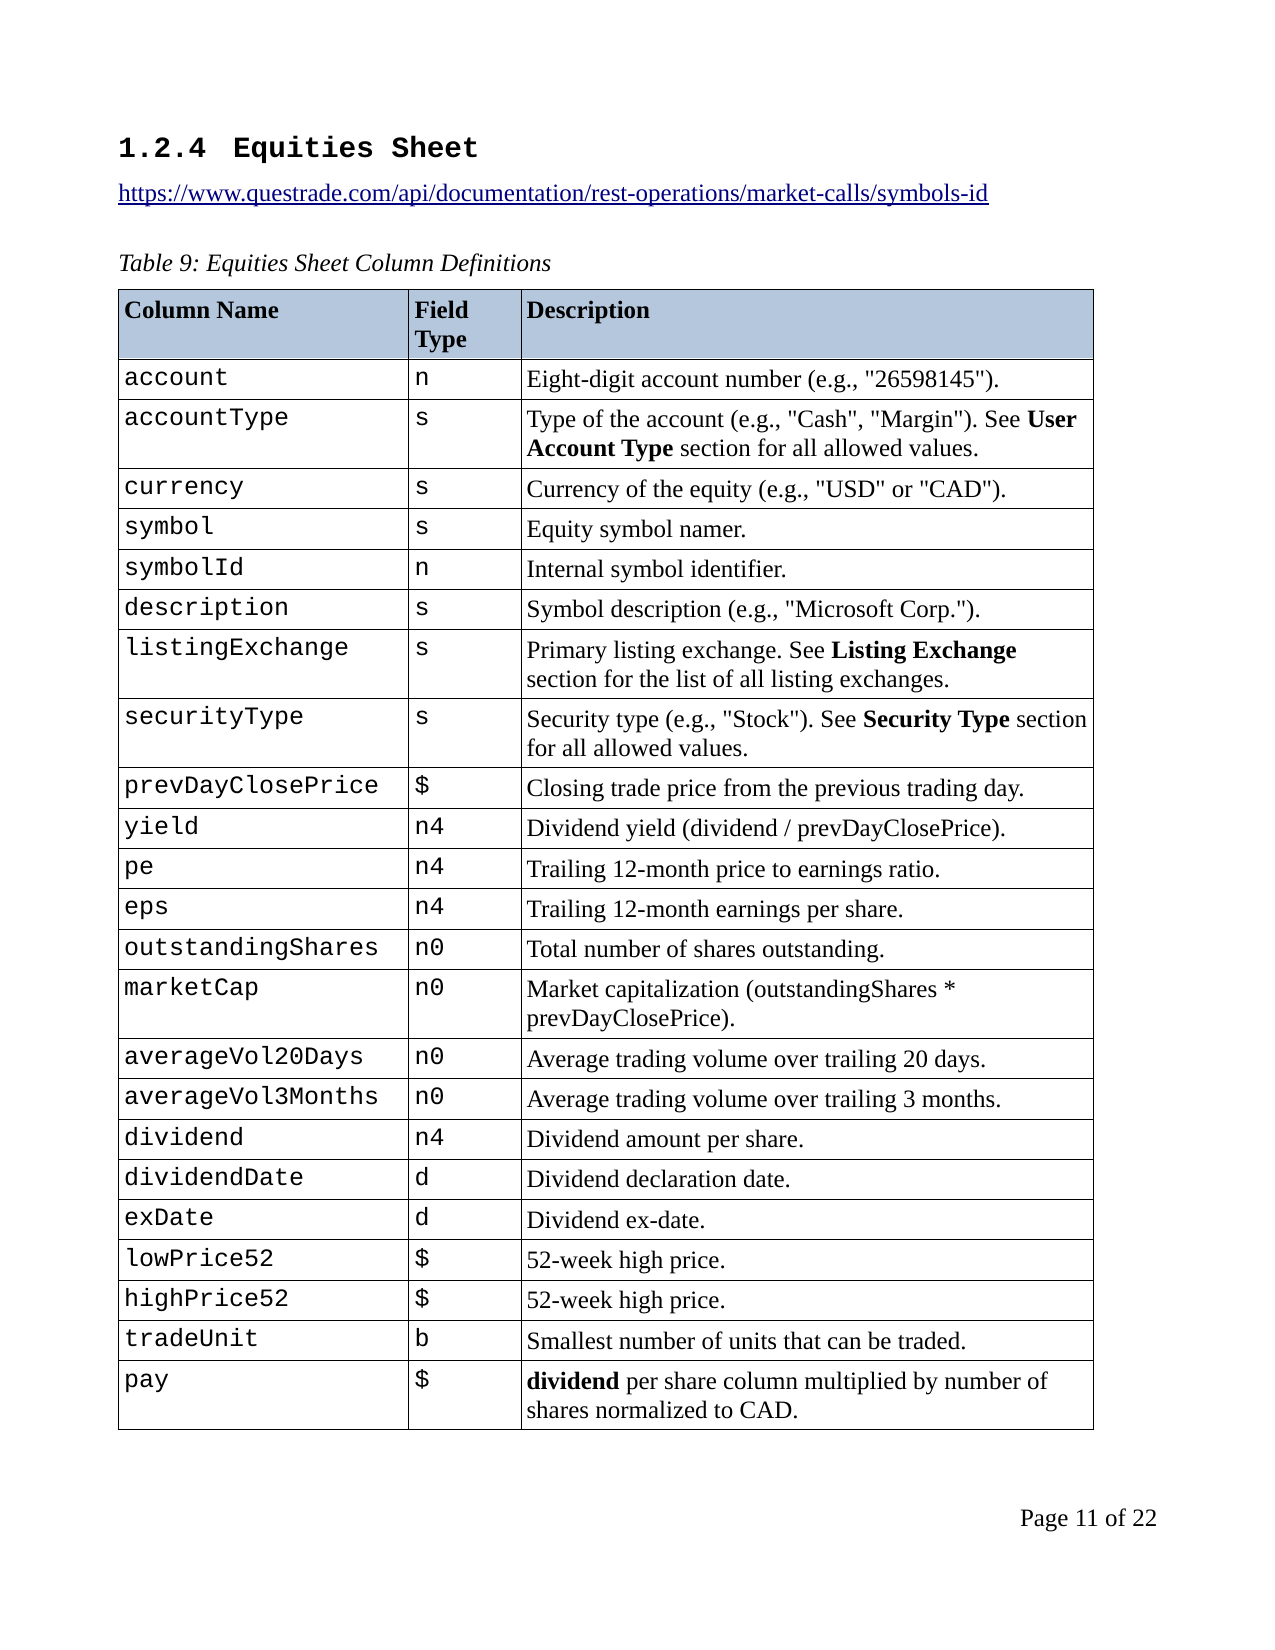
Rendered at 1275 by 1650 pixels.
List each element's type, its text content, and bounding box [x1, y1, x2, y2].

table_cell n4 [409, 809, 521, 848]
table_cell d [409, 1160, 521, 1199]
table_cell n0 [409, 970, 521, 1038]
table_cell s [409, 630, 521, 698]
table_cell eps [119, 889, 408, 928]
table_cell s [409, 400, 521, 468]
table_cell Symbol description (e.g., "Microsoft Corp."). [522, 590, 1093, 629]
table_cell listingExchange [119, 630, 408, 698]
table_cell Average trading volume over trailing 3 months. [522, 1079, 1093, 1118]
table_cell currency [119, 469, 408, 508]
table_cell Market capitalization (outstandingShares * prevDayClosePrice). [522, 970, 1093, 1038]
text https://www.questrade.com/api/documentation/rest-operations/market-calls/symbols-id [118, 178, 1157, 207]
table_cell prevDayClosePrice [119, 768, 408, 807]
table_cell dividend [119, 1120, 408, 1159]
table_cell tradeUnit [119, 1321, 408, 1360]
text Table 9: Equities Sheet Column Definitions [118, 248, 1157, 277]
table_cell Average trading volume over trailing 20 days. [522, 1039, 1093, 1078]
table_cell n4 [409, 1120, 521, 1159]
table_cell n4 [409, 849, 521, 888]
table_cell Dividend yield (dividend / prevDayClosePrice). [522, 809, 1093, 848]
table_cell Total number of shares outstanding. [522, 930, 1093, 969]
table_cell 52-week high price. [522, 1240, 1093, 1280]
table_cell Primary listing exchange. See Listing Exchange section for the list of all listing exchanges. [522, 630, 1093, 698]
table_cell account [119, 360, 408, 399]
table_cell Dividend ex-date. [522, 1200, 1093, 1239]
table_cell exDate [119, 1200, 408, 1239]
table_cell n4 [409, 889, 521, 928]
table_cell Closing trade price from the previous trading day. [522, 768, 1093, 807]
table_cell Dividend declaration date. [522, 1160, 1093, 1199]
table_cell symbol [119, 509, 408, 548]
table_cell accountType [119, 400, 408, 468]
table_cell marketCap [119, 970, 408, 1038]
table_header Description [522, 290, 1093, 358]
table_cell yield [119, 809, 408, 848]
table_cell highPrice52 [119, 1281, 408, 1320]
table_cell Equity symbol namer. [522, 509, 1093, 548]
table_cell Security type (e.g., "Stock"). See Security Type section for all allowed values. [522, 699, 1093, 767]
subtitle 1.2.4 Equities Sheet [118, 133, 1157, 166]
table_cell n [409, 360, 521, 399]
table_cell lowPrice52 [119, 1240, 408, 1280]
table_cell Dividend amount per share. [522, 1120, 1093, 1159]
table_cell n0 [409, 1079, 521, 1118]
table_cell pe [119, 849, 408, 888]
table_cell n [409, 550, 521, 589]
table_cell n0 [409, 1039, 521, 1078]
table_cell d [409, 1200, 521, 1239]
table_cell dividendDate [119, 1160, 408, 1199]
table_cell averageVol20Days [119, 1039, 408, 1078]
table_cell $ [409, 1361, 521, 1429]
table_cell b [409, 1321, 521, 1360]
table_cell s [409, 699, 521, 767]
table_cell Eight-digit account number (e.g., "26598145"). [522, 360, 1093, 399]
table_cell Type of the account (e.g., "Cash", "Margin"). See User Account Type section for all allowed values. [522, 400, 1093, 468]
table_cell $ [409, 768, 521, 807]
table_cell Internal symbol identifier. [522, 550, 1093, 589]
table_cell Currency of the equity (e.g., "USD" or "CAD"). [522, 469, 1093, 508]
table_cell dividend per share column multiplied by number of shares normalized to CAD. [522, 1361, 1093, 1429]
table_cell Trailing 12-month earnings per share. [522, 889, 1093, 928]
table_cell n0 [409, 930, 521, 969]
table_header Field Type [409, 290, 521, 358]
table_cell Smallest number of units that can be traded. [522, 1321, 1093, 1360]
table_cell pay [119, 1361, 408, 1429]
table_cell s [409, 469, 521, 508]
table_cell 52-week high price. [522, 1281, 1093, 1320]
table_cell $ [409, 1281, 521, 1320]
table_cell averageVol3Months [119, 1079, 408, 1118]
table_cell s [409, 590, 521, 629]
table_cell Trailing 12-month price to earnings ratio. [522, 849, 1093, 888]
table_cell $ [409, 1240, 521, 1280]
table_cell securityType [119, 699, 408, 767]
table_cell symbolId [119, 550, 408, 589]
table_cell description [119, 590, 408, 629]
table_header Column Name [119, 290, 408, 358]
table_cell s [409, 509, 521, 548]
table_cell outstandingShares [119, 930, 408, 969]
